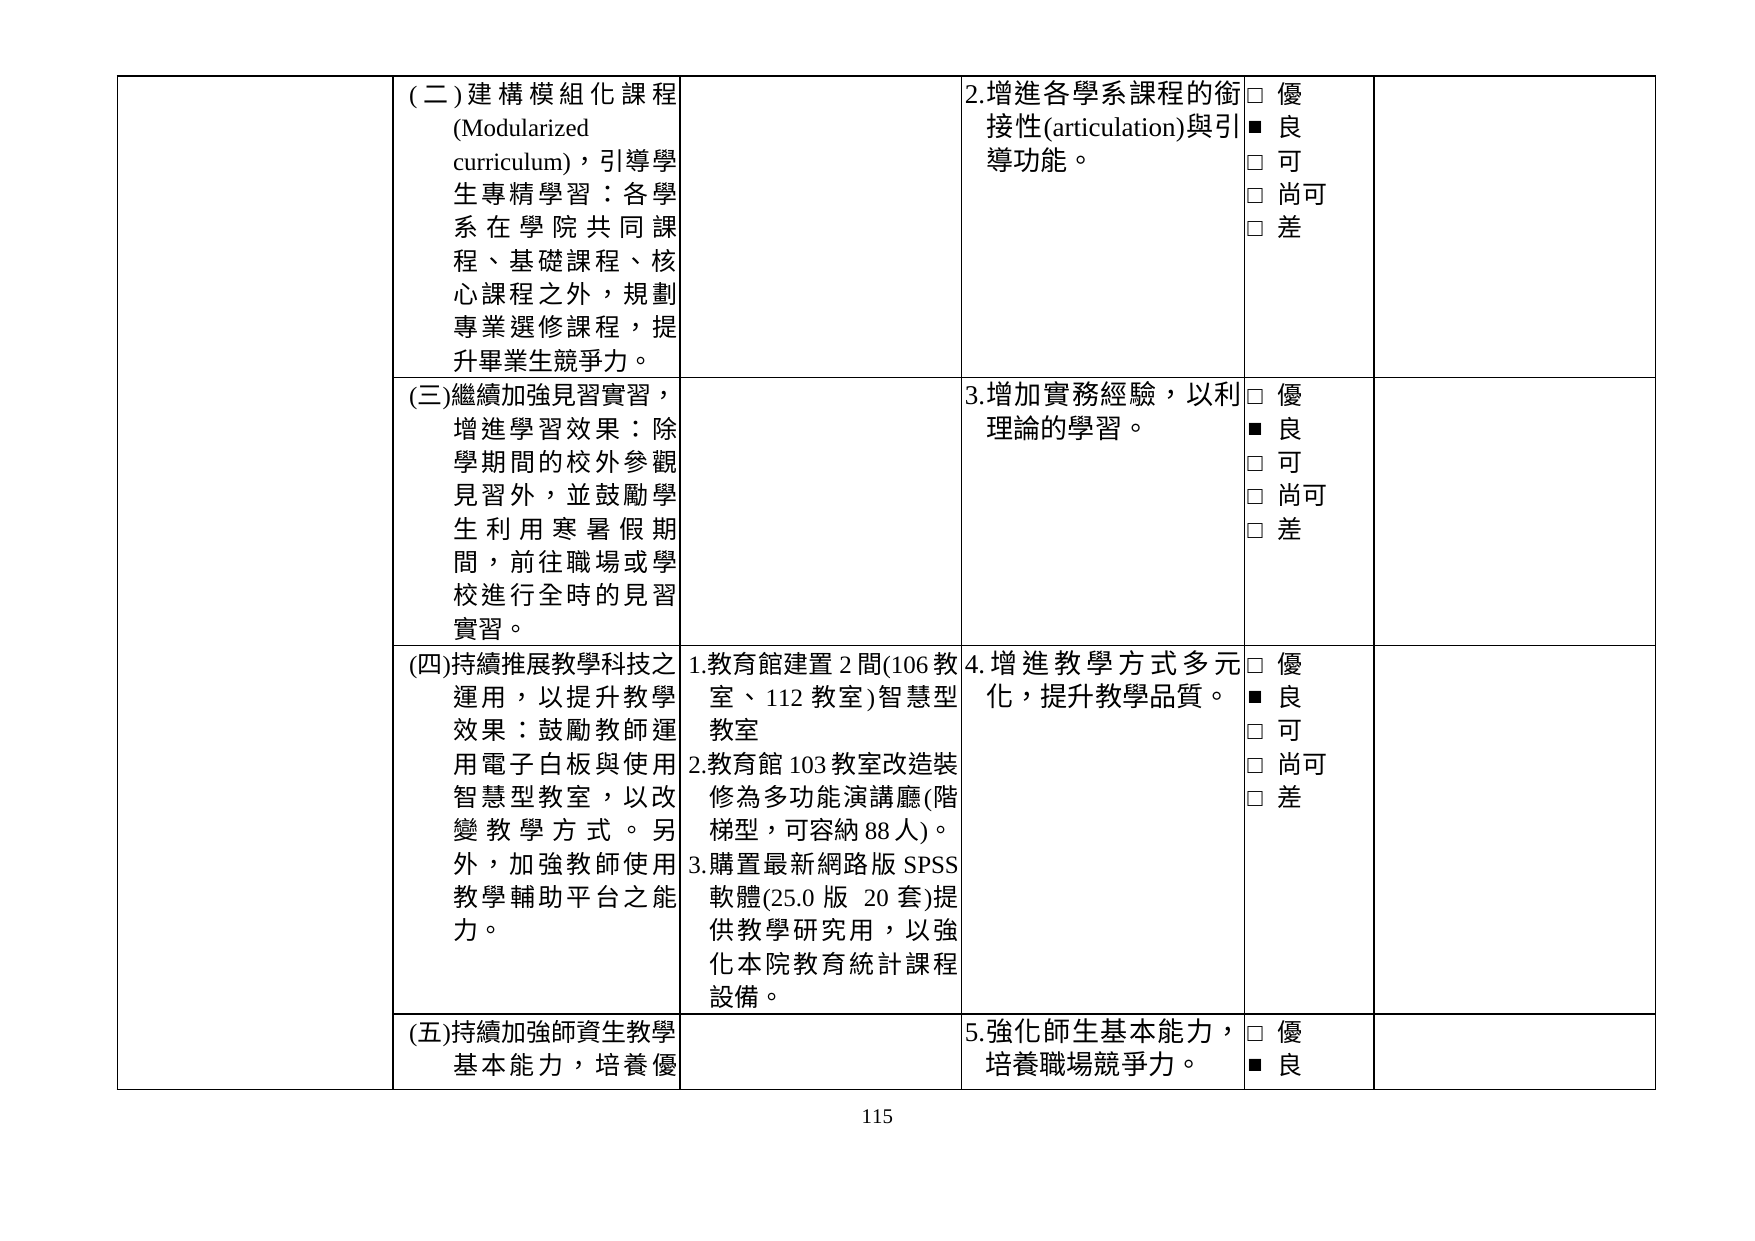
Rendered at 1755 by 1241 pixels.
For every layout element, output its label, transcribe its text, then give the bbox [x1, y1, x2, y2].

table_cell [681, 1015, 961, 1089]
table_cell (五)持續加強師資生教學基本能力，培養優 [394, 1015, 679, 1089]
table_cell 5.強化師生基本能力，培養職場競爭力。 [962, 1015, 1244, 1089]
table_cell □ 優 ■ 良 □ 可 □ 尚可 □ 差 [1245, 378, 1373, 645]
table_cell [681, 378, 961, 645]
table_cell 3.增加實務經驗，以利理論的學習。 [962, 378, 1244, 645]
table_cell 2.增進各學系課程的銜接性(articulation)與引導功能。 [962, 77, 1244, 377]
table_cell (二)建構模組化課程(Modularized curriculum)，引導學生專精學習：各學系在學院共同課程、基礎課程、核心課程之外，規劃專業選修課程，提升畢業生競爭力。 [394, 77, 679, 377]
table_cell 4.增進教學方式多元化，提升教學品質。 [962, 646, 1244, 1013]
table_cell □ 優 ■ 良 □ 可 □ 尚可 □ 差 [1245, 646, 1373, 1013]
table_cell [1375, 378, 1655, 645]
table_cell (三)繼續加強見習實習，增進學習效果：除學期間的校外參觀見習外，並鼓勵學生利用寒暑假期間，前往職場或學校進行全時的見習實習。 [394, 378, 679, 645]
table_cell [681, 77, 961, 377]
table_cell □ 優 ■ 良 □ 可 □ 尚可 □ 差 [1245, 77, 1373, 377]
table_cell [118, 77, 392, 1089]
table_cell 1.教育館建置2間(106教室、112教室)智慧型教室 2.教育館103教室改造裝修為多功能演講廳(階梯型，可容納88人)。 3.購置最新網路版SPSS 軟體(25.0 版 20 套)提供教學研究用，以強化本院教育統計課程設備。 [681, 646, 961, 1013]
table_cell [1375, 77, 1655, 377]
table_cell □ 優 ■ 良 [1245, 1015, 1373, 1089]
table_cell (四)持續推展教學科技之運用，以提升教學效果：鼓勵教師運用電子白板與使用智慧型教室，以改變教學方式。另外，加強教師使用教學輔助平台之能力。 [394, 646, 679, 1013]
table_cell [1375, 646, 1655, 1013]
table_cell [1375, 1015, 1655, 1089]
